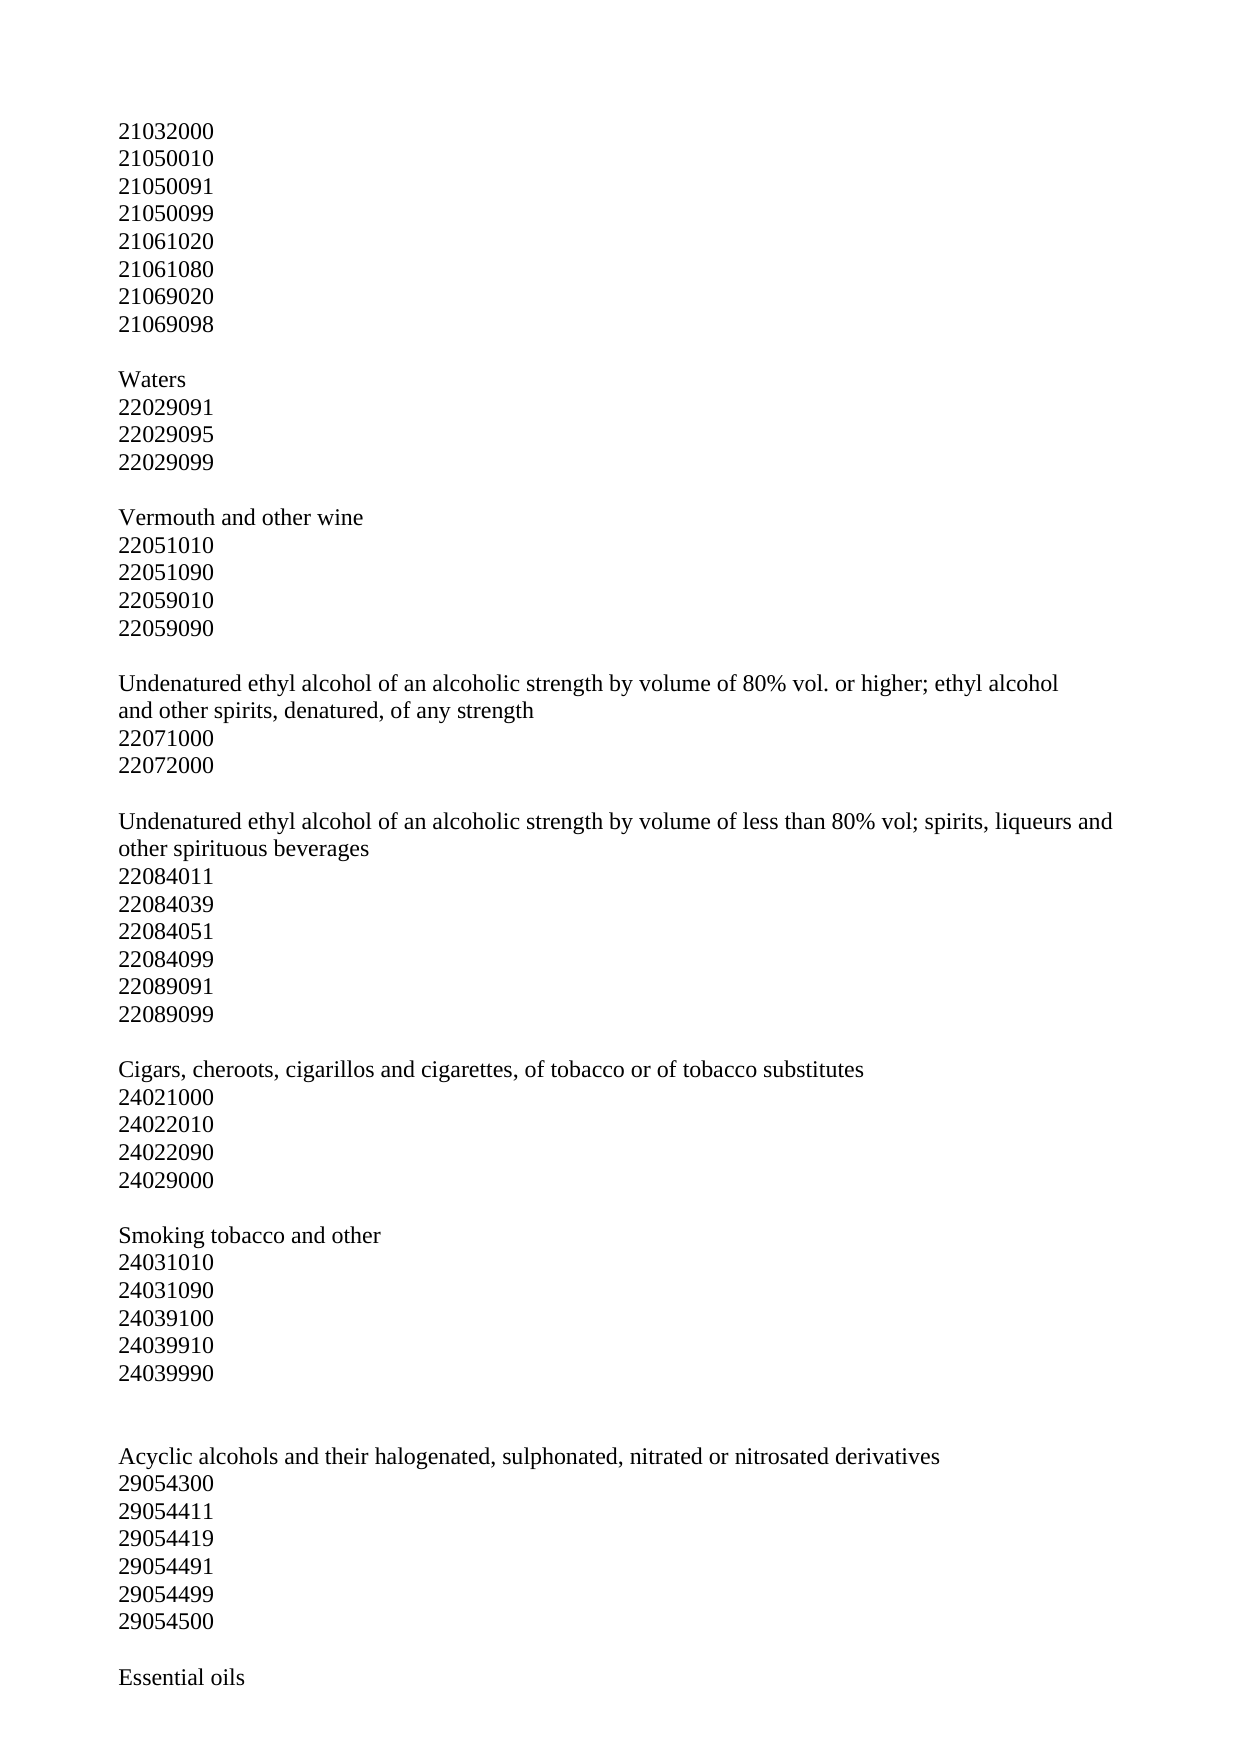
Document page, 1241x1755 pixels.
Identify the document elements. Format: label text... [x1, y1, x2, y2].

text 24022090 [118, 1138, 1122, 1166]
text 24039100 [118, 1304, 1122, 1331]
text 21069098 [118, 310, 1122, 337]
text 21050010 [118, 144, 1122, 172]
text Cigars, cheroots, cigarillos and cigarettes, of tobacco or of tobacco substitutes [118, 1055, 1122, 1083]
text 22084011 [118, 862, 1122, 889]
text 21050099 [118, 199, 1122, 227]
text 29054500 [118, 1607, 1122, 1635]
text Vermouth and other wine [118, 503, 1122, 531]
text Essential oils [118, 1662, 1122, 1690]
text Acyclic alcohols and their halogenated, sulphonated, nitrated or nitrosated derivatives [118, 1442, 1122, 1469]
text 24021000 [118, 1083, 1122, 1110]
text Undenatured ethyl alcohol of an alcoholic strength by volume of less than 80% vol; spirits, liqueurs and other spirituous beverages [118, 807, 1122, 862]
text 22059090 [118, 613, 1122, 641]
text 22029099 [118, 448, 1122, 476]
text Undenatured ethyl alcohol of an alcoholic strength by volume of 80% vol. or higher; ethyl alcohol [118, 669, 1122, 696]
text 24031090 [118, 1276, 1122, 1304]
text 22051090 [118, 558, 1122, 586]
text 29054491 [118, 1552, 1122, 1580]
text 29054419 [118, 1524, 1122, 1552]
text 22071000 [118, 724, 1122, 752]
text 21061020 [118, 227, 1122, 255]
text 29054300 [118, 1469, 1122, 1497]
text 22029091 [118, 393, 1122, 420]
text 22084099 [118, 945, 1122, 972]
text 29054411 [118, 1497, 1122, 1524]
text 21050091 [118, 172, 1122, 199]
text 29054499 [118, 1580, 1122, 1607]
text 22029095 [118, 420, 1122, 448]
text 21032000 [118, 117, 1122, 144]
text 21069020 [118, 282, 1122, 310]
text 24039910 [118, 1331, 1122, 1359]
text 24022010 [118, 1110, 1122, 1138]
text 22089091 [118, 972, 1122, 1000]
text 22072000 [118, 752, 1122, 779]
text 24031010 [118, 1248, 1122, 1276]
text 22089099 [118, 1000, 1122, 1028]
text 22051010 [118, 531, 1122, 558]
text 22084039 [118, 889, 1122, 917]
text 21061080 [118, 255, 1122, 282]
text 22059010 [118, 586, 1122, 613]
text 24029000 [118, 1166, 1122, 1193]
text and other spirits, denatured, of any strength [118, 696, 1122, 724]
text Waters [118, 365, 1122, 393]
text 24039990 [118, 1359, 1122, 1386]
text 22084051 [118, 917, 1122, 945]
text Smoking tobacco and other [118, 1221, 1122, 1248]
